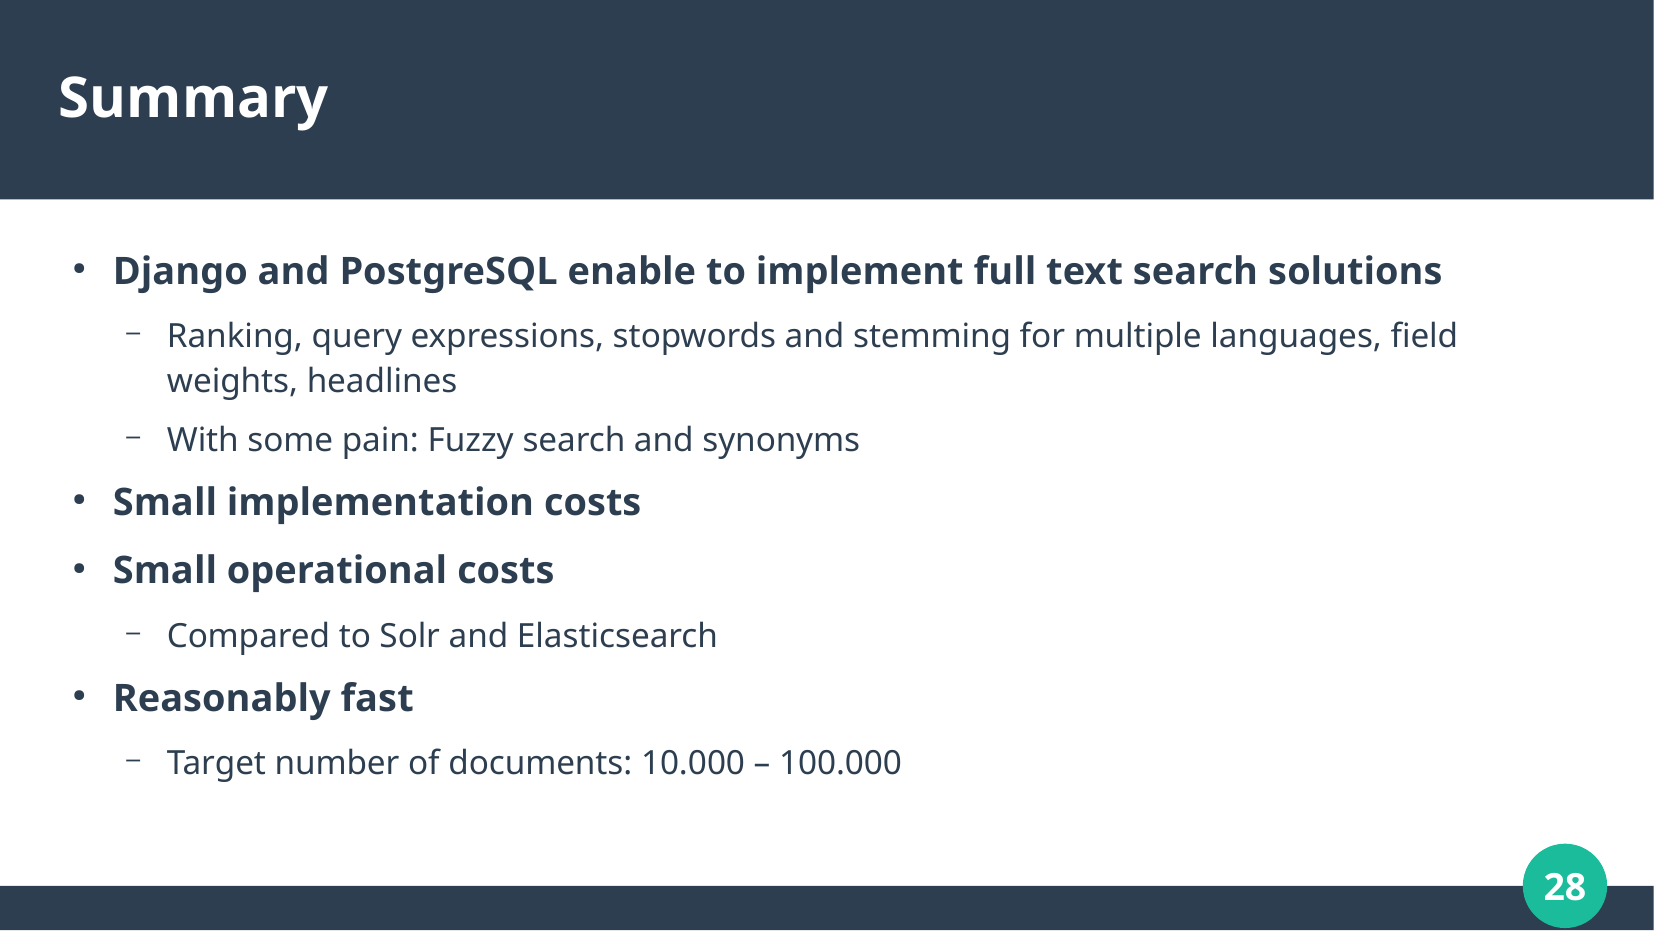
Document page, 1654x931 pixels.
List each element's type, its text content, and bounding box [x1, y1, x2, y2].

title Summary [59, 37, 1595, 156]
list Django and PostgreSQL enable to implement full text search solutions Ranking, query expressions, stopwords and stemming for multiple languages, field weights, headlines With some pain: Fuzzy search and synonyms Small implementation costs Small operational costs Compared to Solr and Elasticsearch Reasonably fast Target number of documents: 10.000 – 100.000 [59, 243, 1595, 788]
